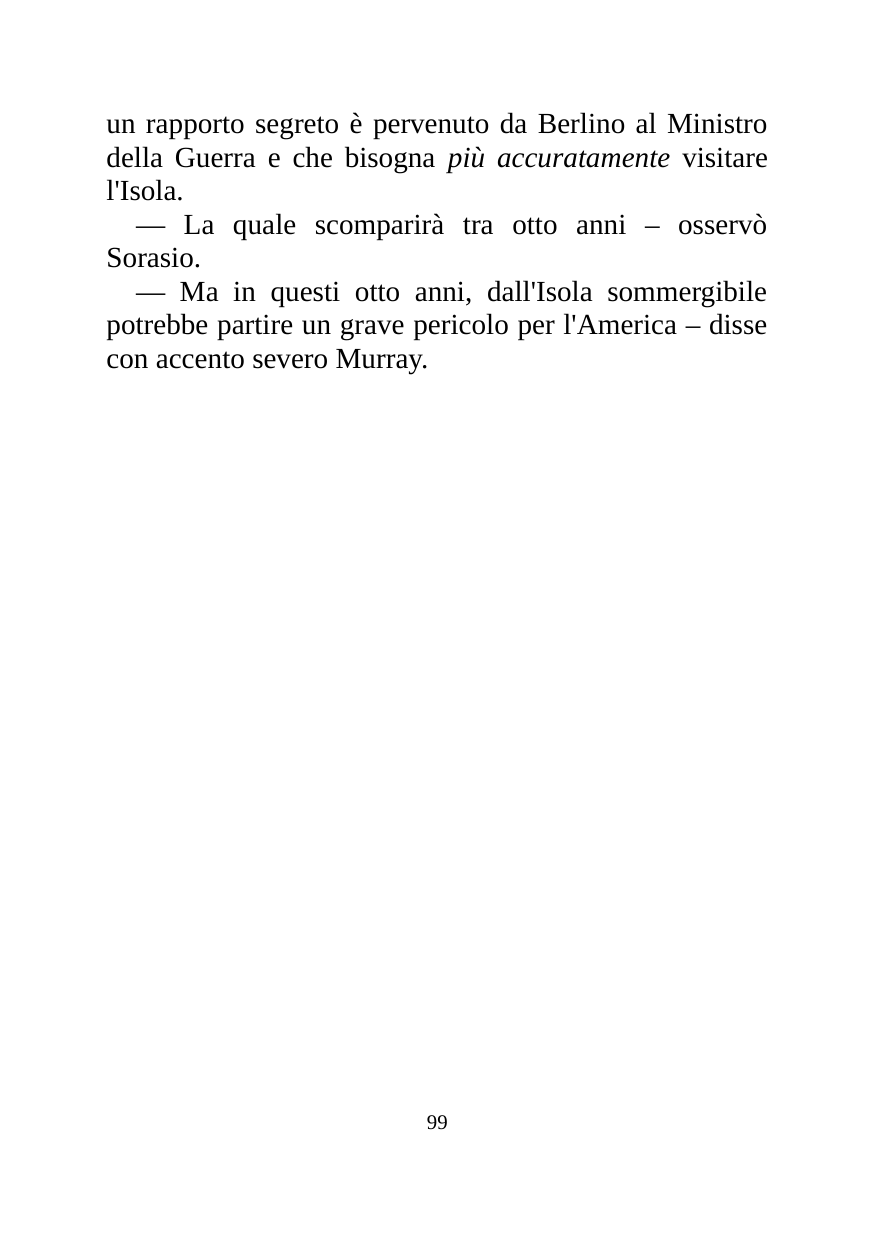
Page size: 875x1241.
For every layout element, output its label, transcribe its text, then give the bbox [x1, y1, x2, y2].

text — Ma in questi otto anni, dall'Isola sommergibile potrebbe partire un grave pericolo per l'America – disse con accento severo Murray. [106, 274, 768, 374]
text — La quale scomparirà tra otto anni – osservò Sorasio. [106, 207, 768, 274]
text un rapporto segreto è pervenuto da Berlino al Ministro della Guerra e che bisogna più accuratamente visitare l'Isola. [106, 106, 768, 207]
